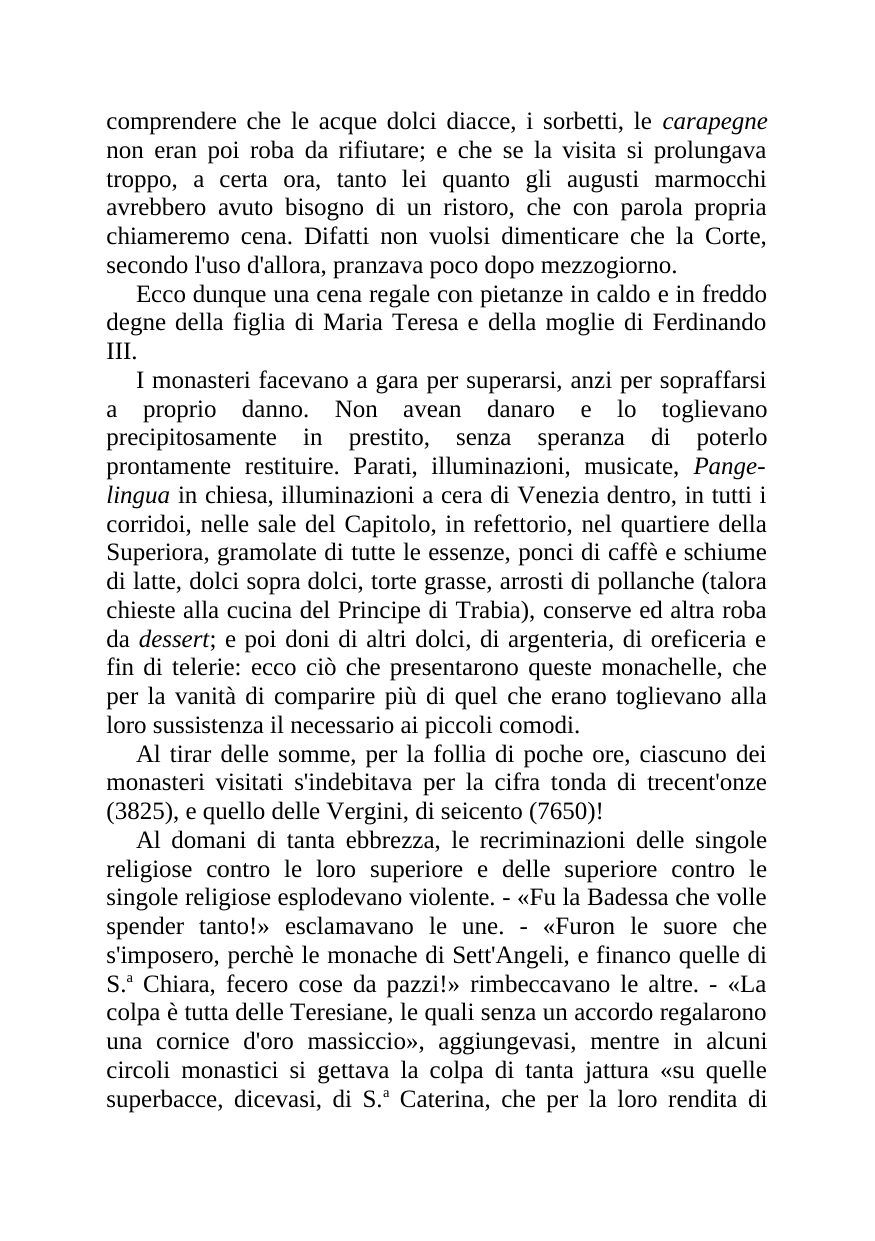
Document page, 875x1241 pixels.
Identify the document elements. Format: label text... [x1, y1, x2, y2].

text Al tirar delle somme, per la follia di poche ore, ciascuno dei monasteri visitati s'indebitava per la cifra tonda di trecent'onze (3825), e quello delle Vergini, di seicento (7650)! [106, 739, 768, 825]
text Ecco dunque una cena regale con pietanze in caldo e in freddo degne della figlia di Maria Teresa e della moglie di Ferdinando III. [106, 279, 768, 365]
text comprendere che le acque dolci diacce, i sorbetti, le carapegne non eran poi roba da rifiutare; e che se la visita si prolungava troppo, a certa ora, tanto lei quanto gli augusti marmocchi avrebbero avuto bisogno di un ristoro, che con parola propria chiameremo cena. Difatti non vuolsi dimenticare che la Corte, secondo l'uso d'allora, pranzava poco dopo mezzogiorno. [106, 106, 768, 279]
text Al domani di tanta ebbrezza, le recriminazioni delle singole religiose contro le loro superiore e delle superiore contro le singole religiose esplodevano violente. - «Fu la Badessa che volle spender tanto!» esclamavano le une. - «Furon le suore che s'imposero, perchè le monache di Sett'Angeli, e financo quelle di S.a Chiara, fecero cose da pazzi!» rimbeccavano le altre. - «La colpa è tutta delle Teresiane, le quali senza un accordo regalarono una cornice d'oro massiccio», aggiungevasi, mentre in alcuni circoli monastici si gettava la colpa di tanta jattura «su quelle superbacce, dicevasi, di S.a Caterina, che per la loro rendita di [106, 825, 768, 1112]
text I monasteri facevano a gara per superarsi, anzi per sopraffarsi a proprio danno. Non avean danaro e lo toglievano precipitosamente in prestito, senza speranza di poterlo prontamente restituire. Parati, illuminazioni, musicate, Pange-lingua in chiesa, illuminazioni a cera di Venezia dentro, in tutti i corridoi, nelle sale del Capitolo, in refettorio, nel quartiere della Superiora, gramolate di tutte le essenze, ponci di caffè e schiume di latte, dolci sopra dolci, torte grasse, arrosti di pollanche (talora chieste alla cucina del Principe di Trabia), conserve ed altra roba da dessert; e poi doni di altri dolci, di argenteria, di oreficeria e fin di telerie: ecco ciò che presentarono queste monachelle, che per la vanità di comparire più di quel che erano toglievano alla loro sussistenza il necessario ai piccoli comodi. [106, 365, 768, 739]
